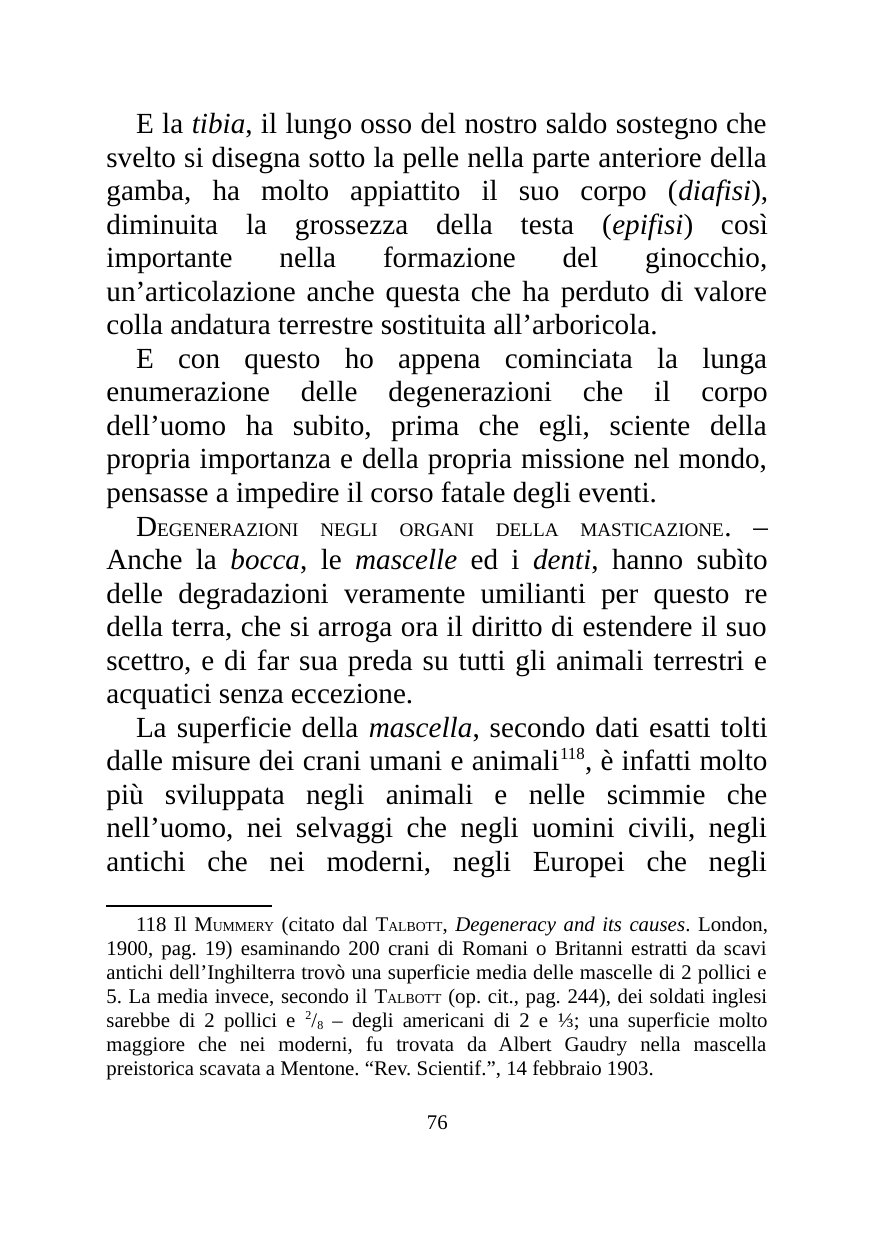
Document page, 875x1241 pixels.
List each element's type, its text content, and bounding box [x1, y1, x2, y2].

text E la tibia, il lungo osso del nostro saldo sostegno che svelto si disegna sotto la pelle nella parte anteriore della gamba, ha molto appiattito il suo corpo (diafisi), diminuita la grossezza della testa (epifisi) così importante nella formazione del ginocchio, un’articolazione anche questa che ha perduto di valore colla andatura terrestre sostituita all’arboricola. [106, 106, 768, 341]
text E con questo ho appena cominciata la lunga enumerazione delle degenerazioni che il corpo dell’uomo ha subito, prima che egli, sciente della propria importanza e della propria missione nel mondo, pensasse a impedire il corso fatale degli eventi. [106, 341, 768, 509]
text Degenerazioni negli organi della masticazione. – Anche la bocca, le mascelle ed i denti, hanno subìto delle degradazioni veramente umilianti per questo re della terra, che si arroga ora il diritto di estendere il suo scettro, e di far sua preda su tutti gli animali terrestri e acquatici senza eccezione. [106, 509, 768, 710]
text La superficie della mascella, secondo dati esatti tolti dalle misure dei crani umani e animali, è infatti molto più sviluppata negli animali e nelle scimmie che nell’uomo, nei selvaggi che negli uomini civili, negli antichi che nei moderni, negli Europei che negli [106, 710, 768, 878]
text Il Mummery (citato dal Talbott, Degeneracy and its causes. London, 1900, pag. 19) esaminando 200 crani di Romani o Britanni estratti da scavi antichi dell’Inghilterra trovò una superficie media delle mascelle di 2 pollici e 5. La media invece, secondo il Talbott (op. cit., pag. 244), dei soldati inglesi sarebbe di 2 pollici e 2/8 – degli americani di 2 e ⅓; una superficie molto maggiore che nei moderni, fu trovata da Albert Gaudry nella mascella preistorica scavata a Mentone. “Rev. Scientif.”, 14 febbraio 1903. [106, 912, 768, 1080]
